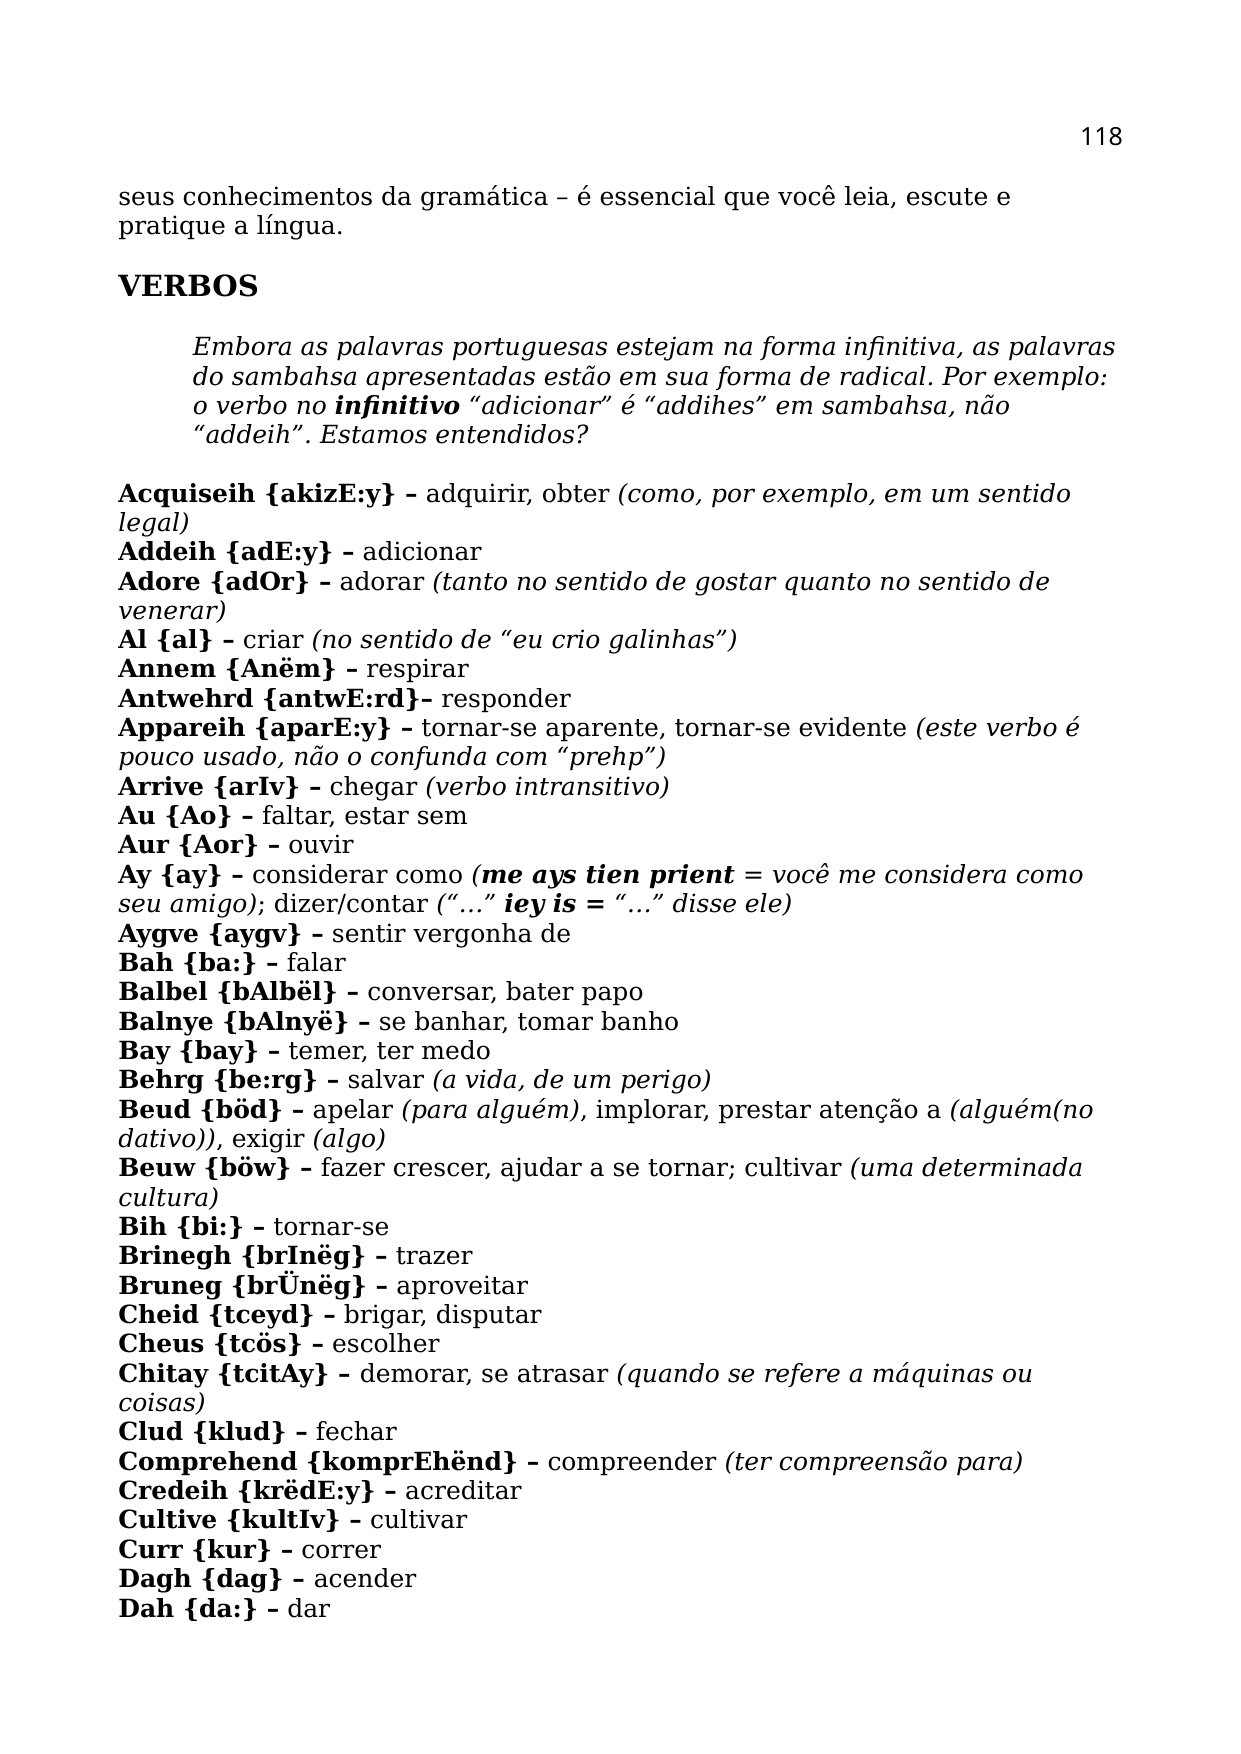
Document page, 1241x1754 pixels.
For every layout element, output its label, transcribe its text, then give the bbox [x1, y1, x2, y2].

text Comprehend {komprEhënd} – compreender (ter compreensão para) [118, 1447, 1123, 1476]
text Bay {bay} – temer, ter medo [118, 1036, 1123, 1066]
text Behrg {be:rg} – salvar (a vida, de um perigo) [118, 1066, 1123, 1095]
text seus conhecimentos da gramática – é essencial que você leia, escute e pratique a língua. [118, 182, 1123, 240]
text Dah {da:} – dar [118, 1594, 1123, 1623]
text Bruneg {brÜnëg} – aproveitar [118, 1271, 1123, 1300]
text Dagh {dag} – acender [118, 1564, 1123, 1594]
text Balbel {bAlbël} – conversar, bater papo [118, 977, 1123, 1007]
text Bah {ba:} – falar [118, 948, 1123, 977]
subtitle VERBOS [118, 269, 1123, 303]
text Curr {kur} – correr [118, 1535, 1123, 1564]
text Beud {böd} – apelar (para alguém), implorar, prestar atenção a (alguém(no dativo)), exigir (algo) [118, 1095, 1123, 1153]
text Cheid {tceyd} – brigar, disputar [118, 1300, 1123, 1329]
text Clud {klud} – fechar [118, 1417, 1123, 1447]
text Aygve {aygv} – sentir vergonha de [118, 919, 1123, 948]
text Appareih {aparE:y} – tornar-se aparente, tornar-se evidente (este verbo é pouco usado, não o confunda com “prehp”) [118, 713, 1123, 772]
text Credeih {krëdE:y} – acreditar [118, 1476, 1123, 1506]
text Bih {bi:} – tornar-se [118, 1212, 1123, 1241]
text Arrive {arIv} – chegar (verbo intransitivo) [118, 772, 1123, 801]
text Al {al} – criar (no sentido de “eu crio galinhas”) [118, 625, 1123, 654]
text Cheus {tcös} – escolher [118, 1329, 1123, 1359]
text Balnye {bAlnyë} – se banhar, tomar banho [118, 1007, 1123, 1036]
text Ay {ay} – considerar como (me ays tien prient = você me considera como seu amigo); dizer/contar (“…” iey is = “…” disse ele) [118, 860, 1123, 919]
text Chitay {tcitAy} – demorar, se atrasar (quando se refere a máquinas ou coisas) [118, 1359, 1123, 1417]
text Beuw {böw} – fazer crescer, ajudar a se tornar; cultivar (uma determinada cultura) [118, 1153, 1123, 1212]
text Addeih {adE:y} – adicionar [118, 537, 1123, 567]
text Au {Ao} – faltar, estar sem [118, 801, 1123, 831]
text Embora as palavras portuguesas estejam na forma infinitiva, as palavras do sambahsa apresentadas estão em sua forma de radical. Por exemplo: o verbo no infinitivo “adicionar” é “addihes” em sambahsa, não “addeih”. Estamos entendidos? [193, 333, 1123, 449]
text Adore {adOr} – adorar (tanto no sentido de gostar quanto no sentido de venerar) [118, 567, 1123, 625]
text Annem {Anëm} – respirar [118, 654, 1123, 684]
text Acquiseih {akizE:y} – adquirir, obter (como, por exemplo, em um sentido legal) [118, 479, 1123, 537]
text Cultive {kultIv} – cultivar [118, 1506, 1123, 1535]
text Antwehrd {antwE:rd}– responder [118, 684, 1123, 713]
text Brinegh {brInëg} – trazer [118, 1241, 1123, 1271]
text Aur {Aor} – ouvir [118, 831, 1123, 860]
